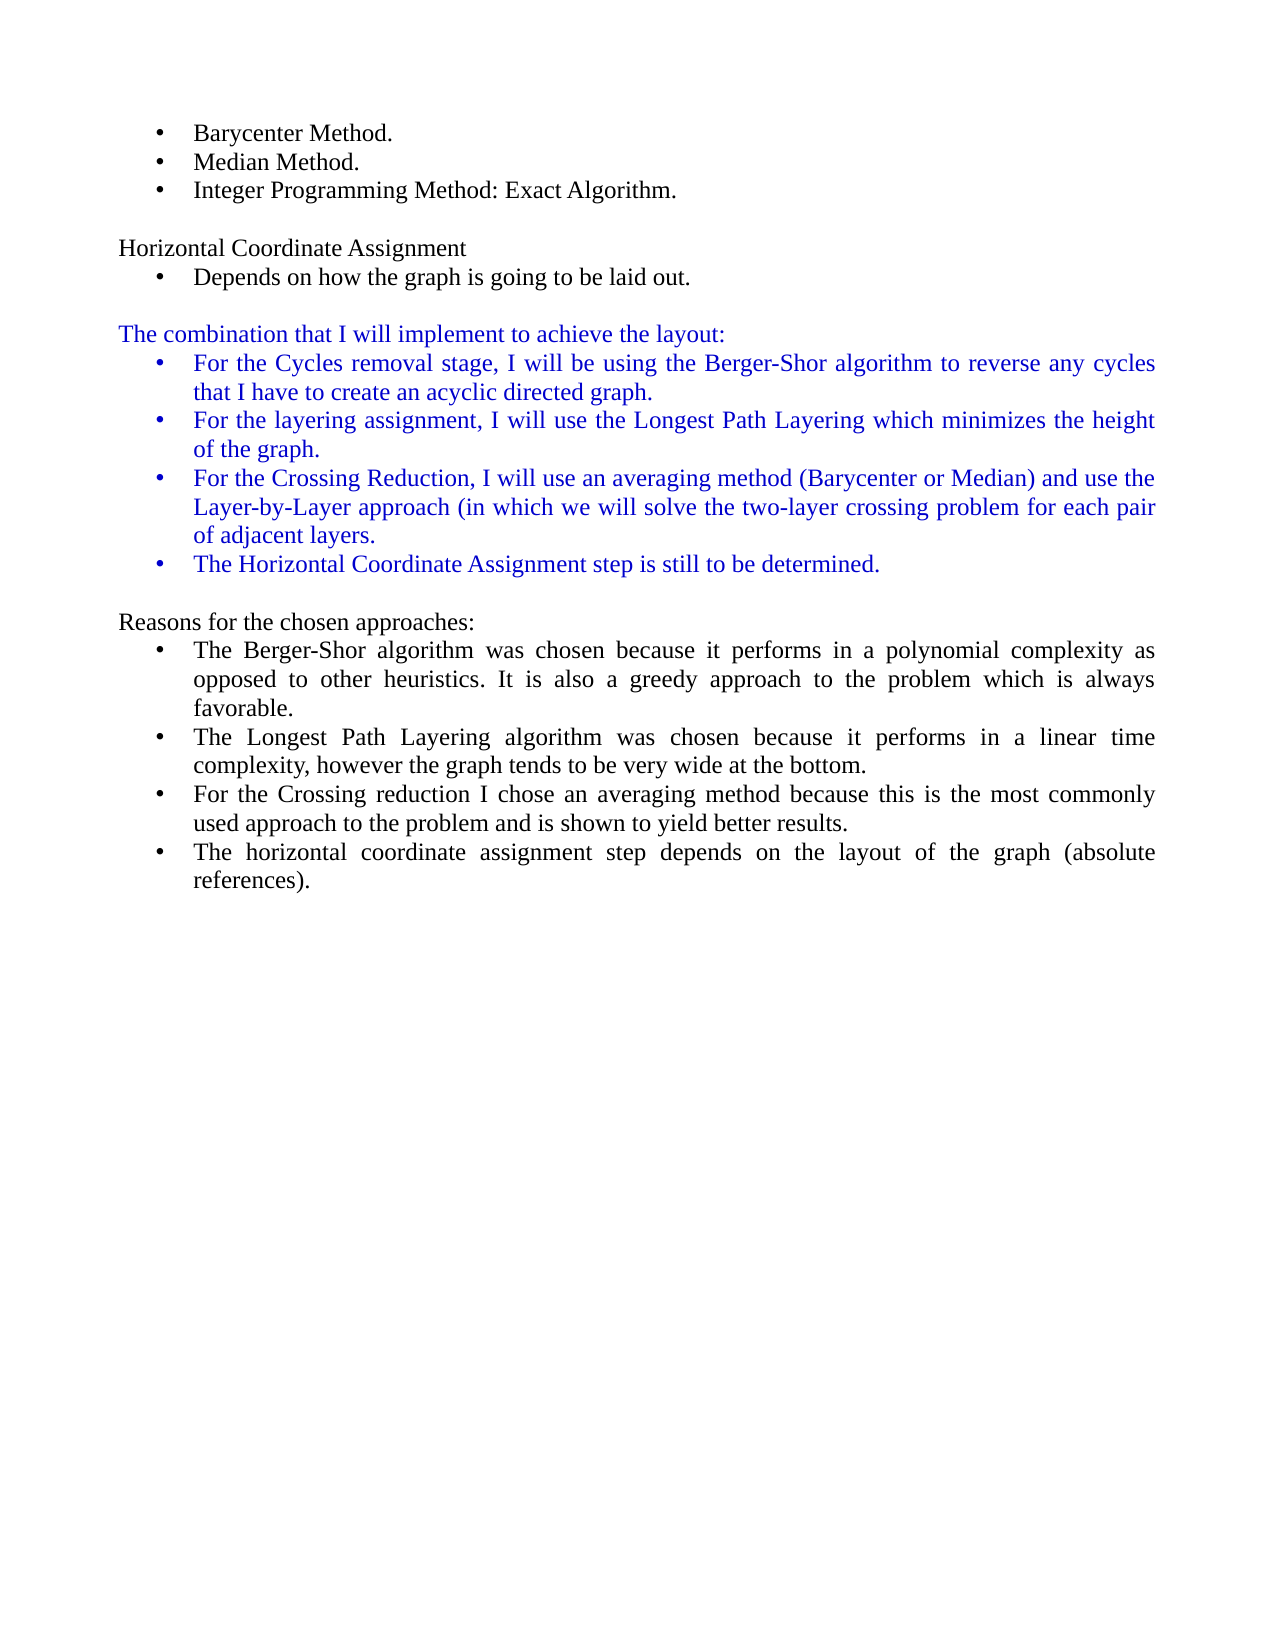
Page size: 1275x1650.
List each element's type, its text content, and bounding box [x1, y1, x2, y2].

list For the Crossing Reduction, I will use an averaging method (Barycenter or Median) and use the Layer-by-Layer approach (in which we will solve the two-layer crossing problem for each pair of adjacent layers. [156, 463, 1157, 549]
list The Horizontal Coordinate Assignment step is still to be determined. [156, 549, 1157, 578]
text Horizontal Coordinate Assignment [118, 233, 1157, 262]
list For the Crossing reduction I chose an averaging method because this is the most commonly used approach to the problem and is shown to yield better results. [156, 779, 1157, 837]
list Depends on how the graph is going to be laid out. [156, 262, 1157, 291]
text The combination that I will implement to achieve the layout: [118, 319, 1157, 348]
list The Longest Path Layering algorithm was chosen because it performs in a linear time complexity, however the graph tends to be very wide at the bottom. [156, 722, 1157, 779]
list Barycenter Method. [156, 118, 1157, 147]
list For the layering assignment, I will use the Longest Path Layering which minimizes the height of the graph. [156, 406, 1157, 463]
text Reasons for the chosen approaches: [118, 607, 1157, 636]
list The horizontal coordinate assignment step depends on the layout of the graph (absolute references). [156, 837, 1157, 894]
list The Berger-Shor algorithm was chosen because it performs in a polynomial complexity as opposed to other heuristics. It is also a greedy approach to the problem which is always favorable. [156, 636, 1157, 722]
list Integer Programming Method: Exact Algorithm. [156, 176, 1157, 204]
list Median Method. [156, 147, 1157, 176]
list For the Cycles removal stage, I will be using the Berger-Shor algorithm to reverse any cycles that I have to create an acyclic directed graph. [156, 348, 1157, 406]
